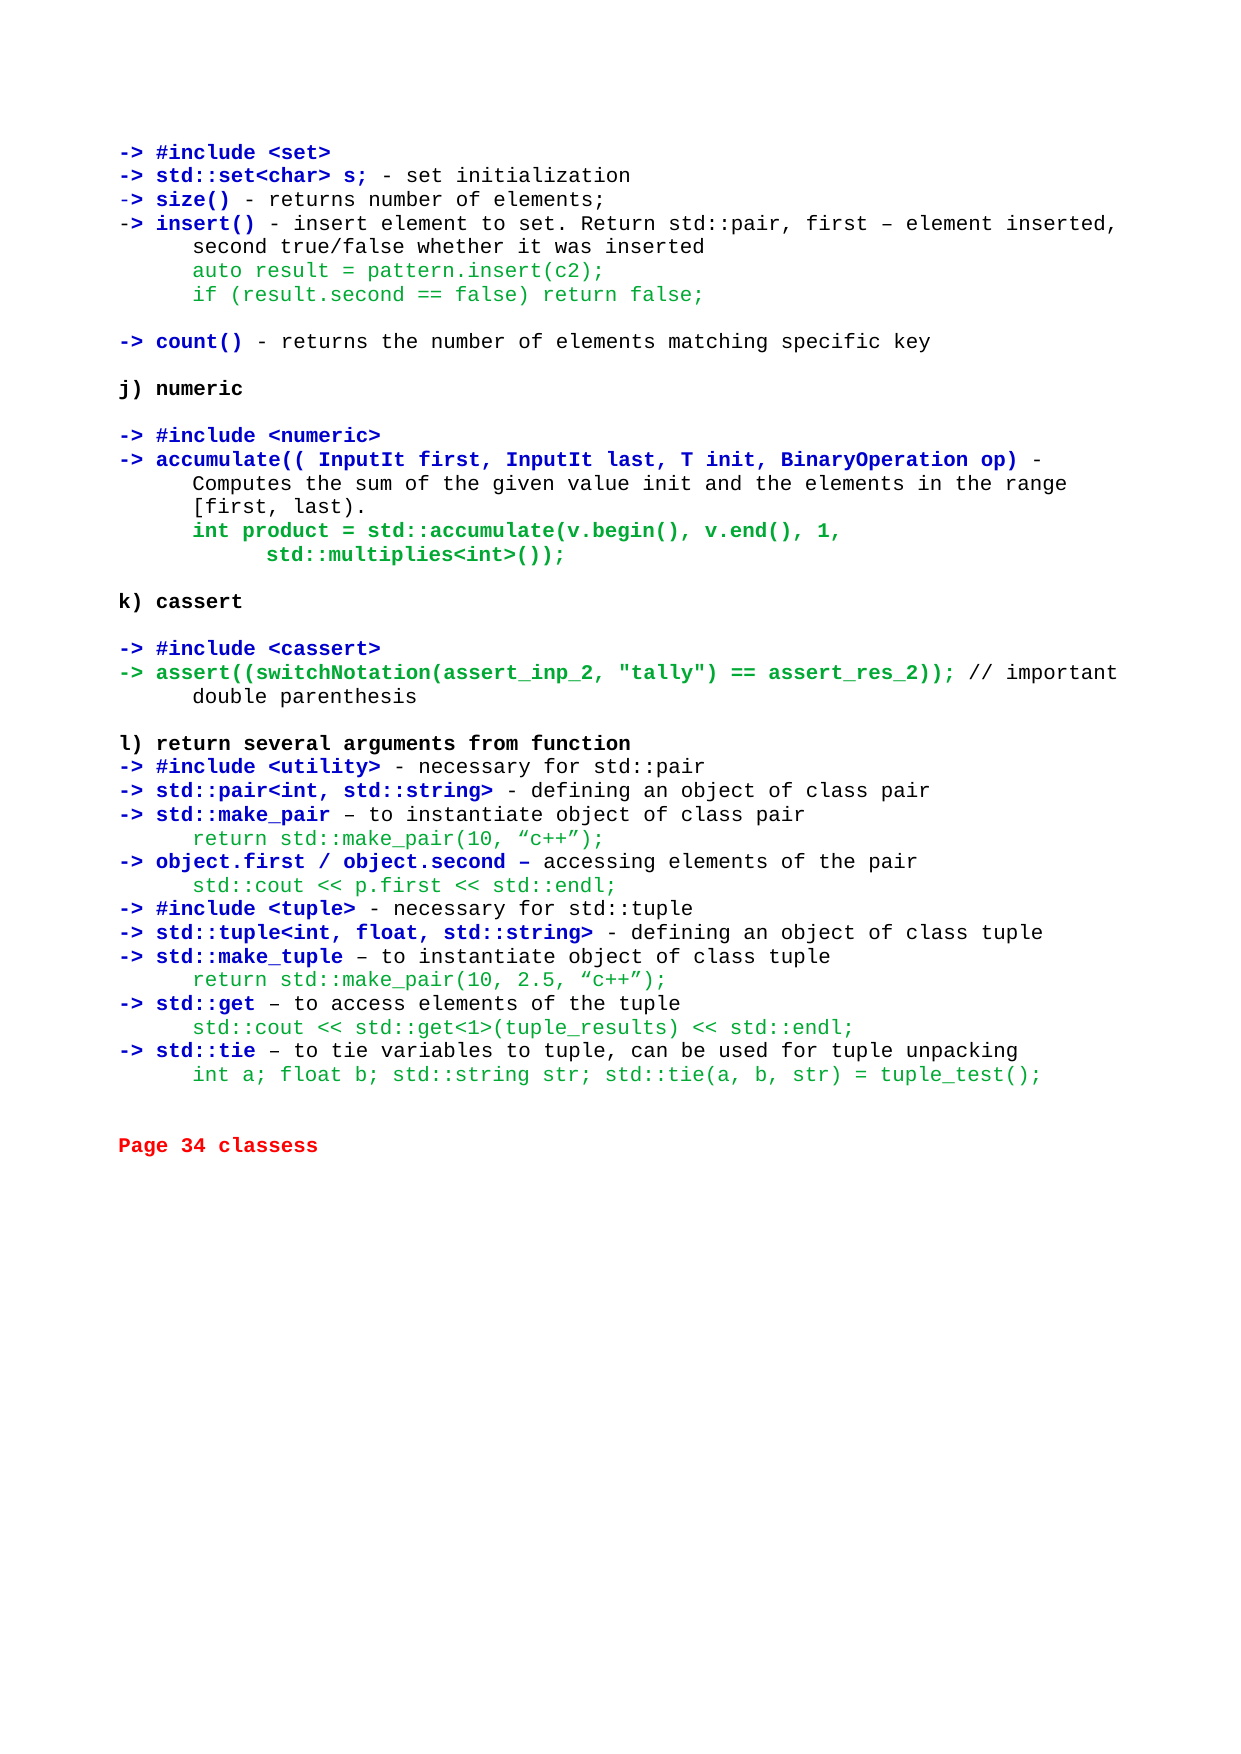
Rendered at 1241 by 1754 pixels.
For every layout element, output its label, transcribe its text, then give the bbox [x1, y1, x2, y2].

text -> size() - returns number of elements; [118, 189, 1122, 213]
text return std::make_pair(10, 2.5, “c++”); [118, 969, 1122, 993]
text Page 34 classess [118, 1135, 1122, 1158]
text std::cout << p.first << std::endl; [118, 875, 1122, 898]
text if (result.second == false) return false; [118, 284, 1122, 307]
text -> std::tie – to tie variables to tuple, can be used for tuple unpacking [118, 1040, 1122, 1064]
text -> #include <numeric> [118, 426, 1122, 449]
text -> object.first / object.second – accessing elements of the pair [118, 851, 1122, 875]
text k) cassert [118, 591, 1122, 615]
text -> #include <utility> - necessary for std::pair [118, 757, 1122, 780]
text -> std::set<char> s; - set initialization [118, 165, 1122, 189]
text -> count() - returns the number of elements matching specific key [118, 331, 1122, 354]
text int a; float b; std::string str; std::tie(a, b, str) = tuple_test(); [118, 1064, 1122, 1088]
text int product = std::accumulate(v.begin(), v.end(), 1, std::multiplies<int>()); [118, 520, 1122, 567]
text -> #include <cassert> [118, 638, 1122, 662]
text -> std::make_tuple – to instantiate object of class tuple [118, 946, 1122, 969]
text -> assert((switchNotation(assert_inp_2, "tally") == assert_res_2)); // important double parenthesis [118, 662, 1122, 709]
text -> accumulate(( InputIt first, InputIt last, T init, BinaryOperation op) - Computes the sum of the given value init and the elements in the range [first, last). [118, 449, 1122, 520]
text -> std::tuple<int, float, std::string> - defining an object of class tuple [118, 922, 1122, 946]
text return std::make_pair(10, “c++”); [118, 827, 1122, 851]
text -> std::make_pair – to instantiate object of class pair [118, 804, 1122, 827]
text j) numeric [118, 378, 1122, 402]
text -> #include <set> [118, 142, 1122, 165]
text l) return several arguments from function [118, 733, 1122, 757]
text -> #include <tuple> - necessary for std::tuple [118, 898, 1122, 922]
text std::cout << std::get<1>(tuple_results) << std::endl; [118, 1017, 1122, 1040]
text -> insert() - insert element to set. Return std::pair, first – element inserted, second true/false whether it was inserted [118, 213, 1122, 260]
text -> std::pair<int, std::string> - defining an object of class pair [118, 780, 1122, 804]
text auto result = pattern.insert(c2); [118, 260, 1122, 284]
text -> std::get – to access elements of the tuple [118, 993, 1122, 1017]
